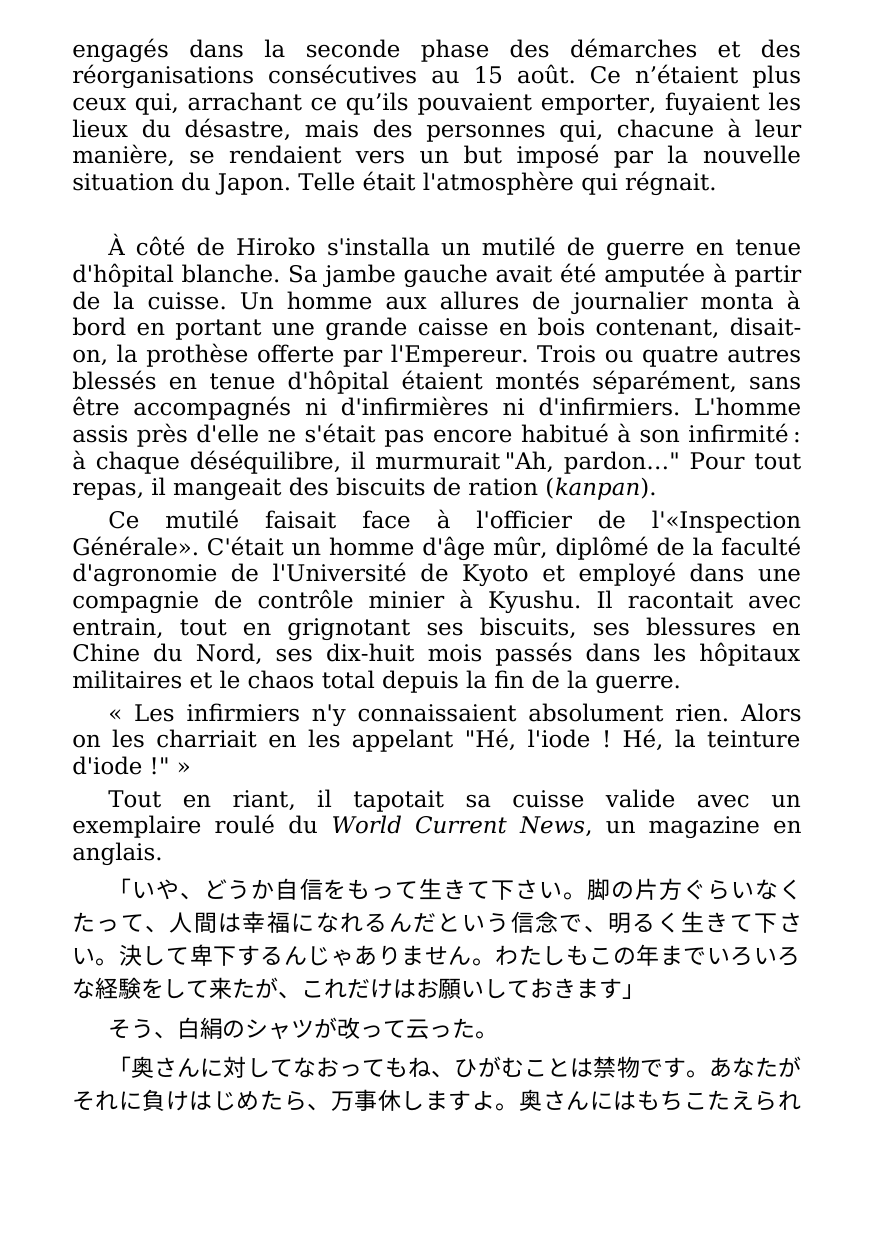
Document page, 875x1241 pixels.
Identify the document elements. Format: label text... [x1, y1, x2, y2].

text そう、白絹のシャツが改って云った。 [72, 1011, 802, 1044]
text « Les infirmiers n'y connaissaient absolument rien. Alors on les charriait en les appelant "Hé, l'iode ! Hé, la teinture d'iode !" » [72, 700, 802, 780]
text engagés dans la seconde phase des démarches et des réorganisations consécutives au 15 août. Ce n’étaient plus ceux qui, arrachant ce qu’ils pouvaient emporter, fuyaient les lieux du désastre, mais des personnes qui, chacune à leur manière, se rendaient vers un but imposé par la nouvelle situation du Japon. Telle était l'atmosphère qui régnait. [72, 36, 802, 196]
text 「奥さんに対してなおってもね、ひがむことは禁物です。あなたがそれに負けはじめたら、万事休しますよ。奥さんにはもちこたえられ [72, 1050, 802, 1116]
text 「いや、どうか自信をもって生きて下さい。脚の片方ぐらいなくたって、人間は幸福になれるんだという信念で、明るく生きて下さい。決して卑下するんじゃありません。わたしもこの年までいろいろな経験をして来たが、これだけはお願いしておきます」 [72, 872, 802, 1004]
text À côté de Hiroko s'installa un mutilé de guerre en tenue d'hôpital blanche. Sa jambe gauche avait été amputée à partir de la cuisse. Un homme aux allures de journalier monta à bord en portant une grande caisse en bois contenant, disait-on, la prothèse offerte par l'Empereur. Trois ou quatre autres blessés en tenue d'hôpital étaient montés séparément, sans être accompagnés ni d'infirmières ni d'infirmiers. L'homme assis près d'elle ne s'était pas encore habitué à son infirmité : à chaque déséquilibre, il murmurait "Ah, pardon…" Pour tout repas, il mangeait des biscuits de ration (kanpan). [72, 234, 802, 501]
text Ce mutilé faisait face à l'officier de l'«Inspection Générale». C'était un homme d'âge mûr, diplômé de la faculté d'agronomie de l'Université de Kyoto et employé dans une compagnie de contrôle minier à Kyushu. Il racontait avec entrain, tout en grignotant ses biscuits, ses blessures en Chine du Nord, ses dix-huit mois passés dans les hôpitaux militaires et le chaos total depuis la fin de la guerre. [72, 507, 802, 694]
text Tout en riant, il tapotait sa cuisse valide avec un exemplaire roulé du World Current News, un magazine en anglais. [72, 786, 802, 866]
